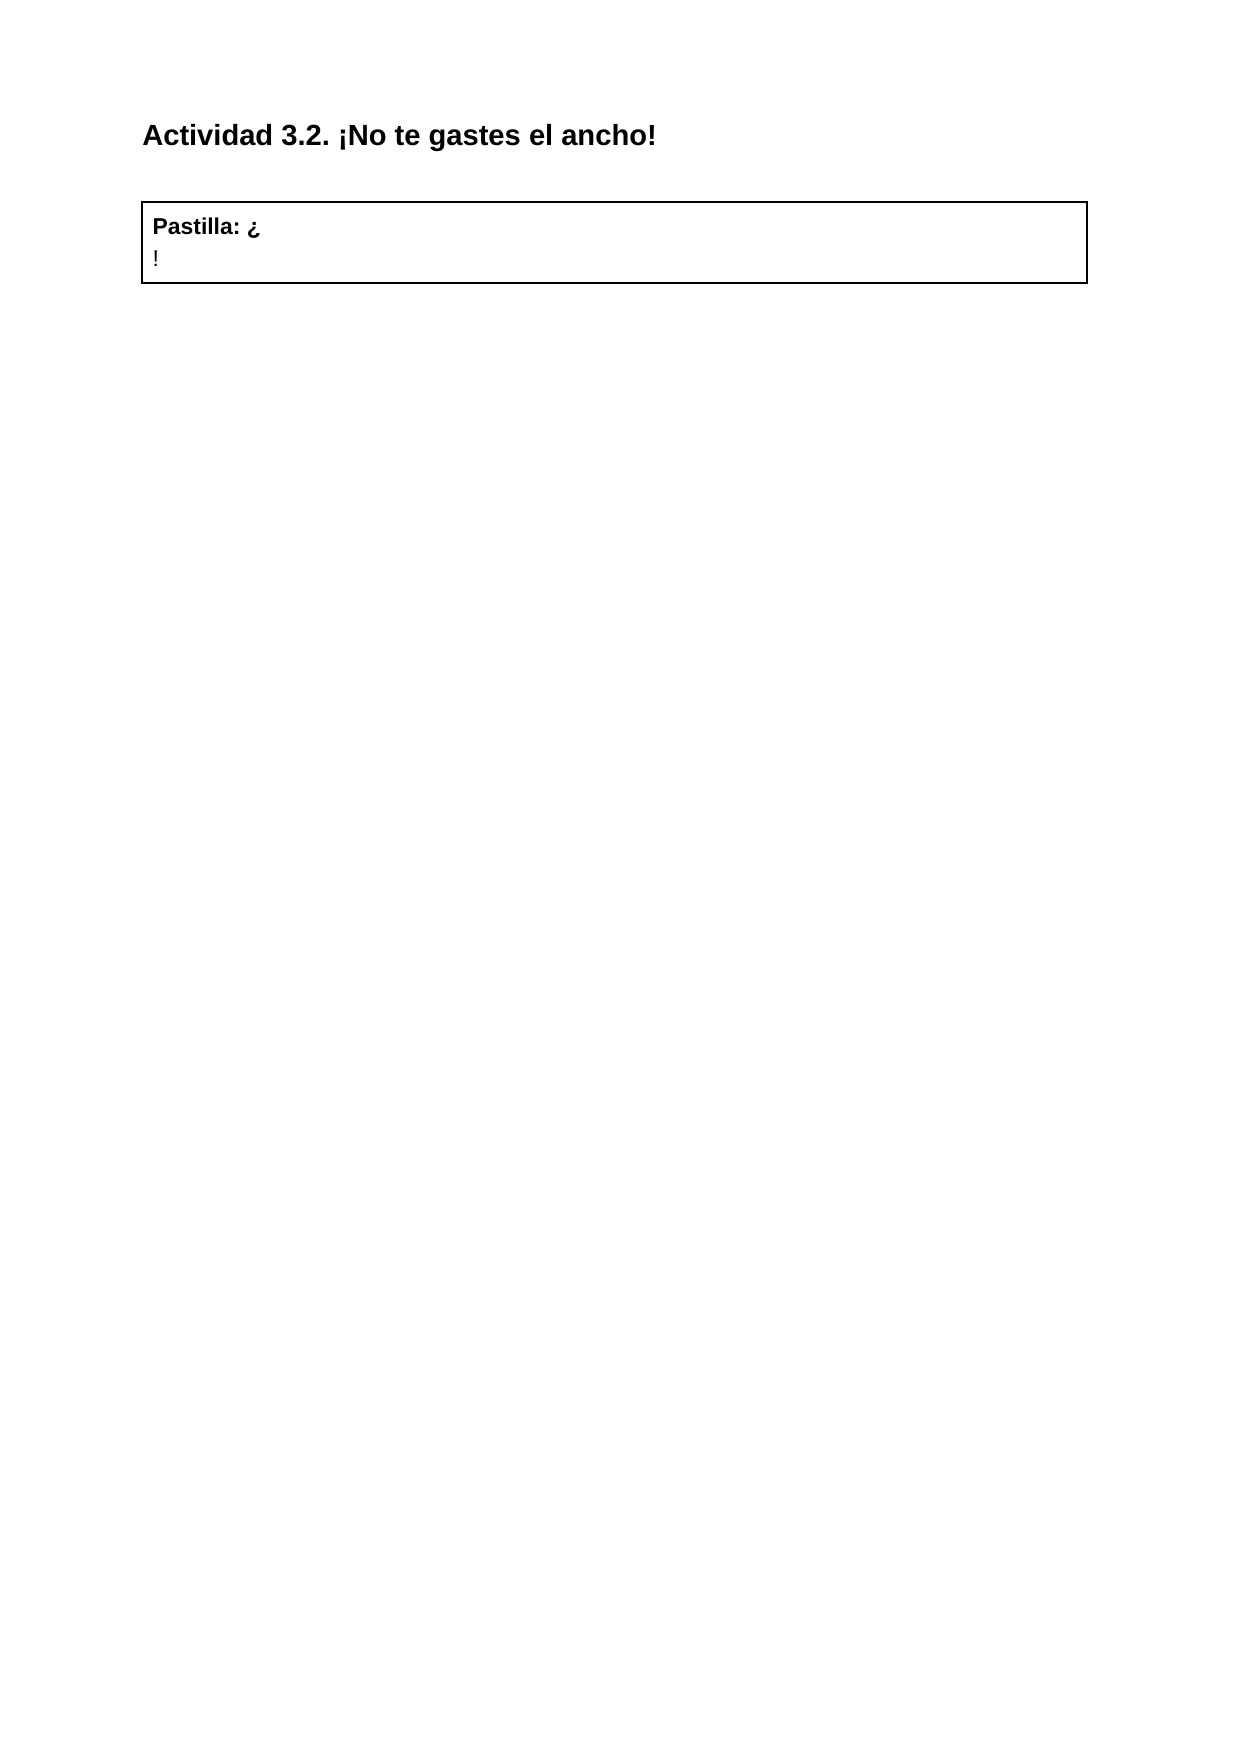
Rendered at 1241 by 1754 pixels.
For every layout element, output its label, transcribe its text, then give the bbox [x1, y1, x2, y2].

text Actividad 3.2. ¡No te gastes el ancho! [142, 118, 1087, 152]
table_header Pastilla: ¿ ! [143, 203, 1086, 282]
